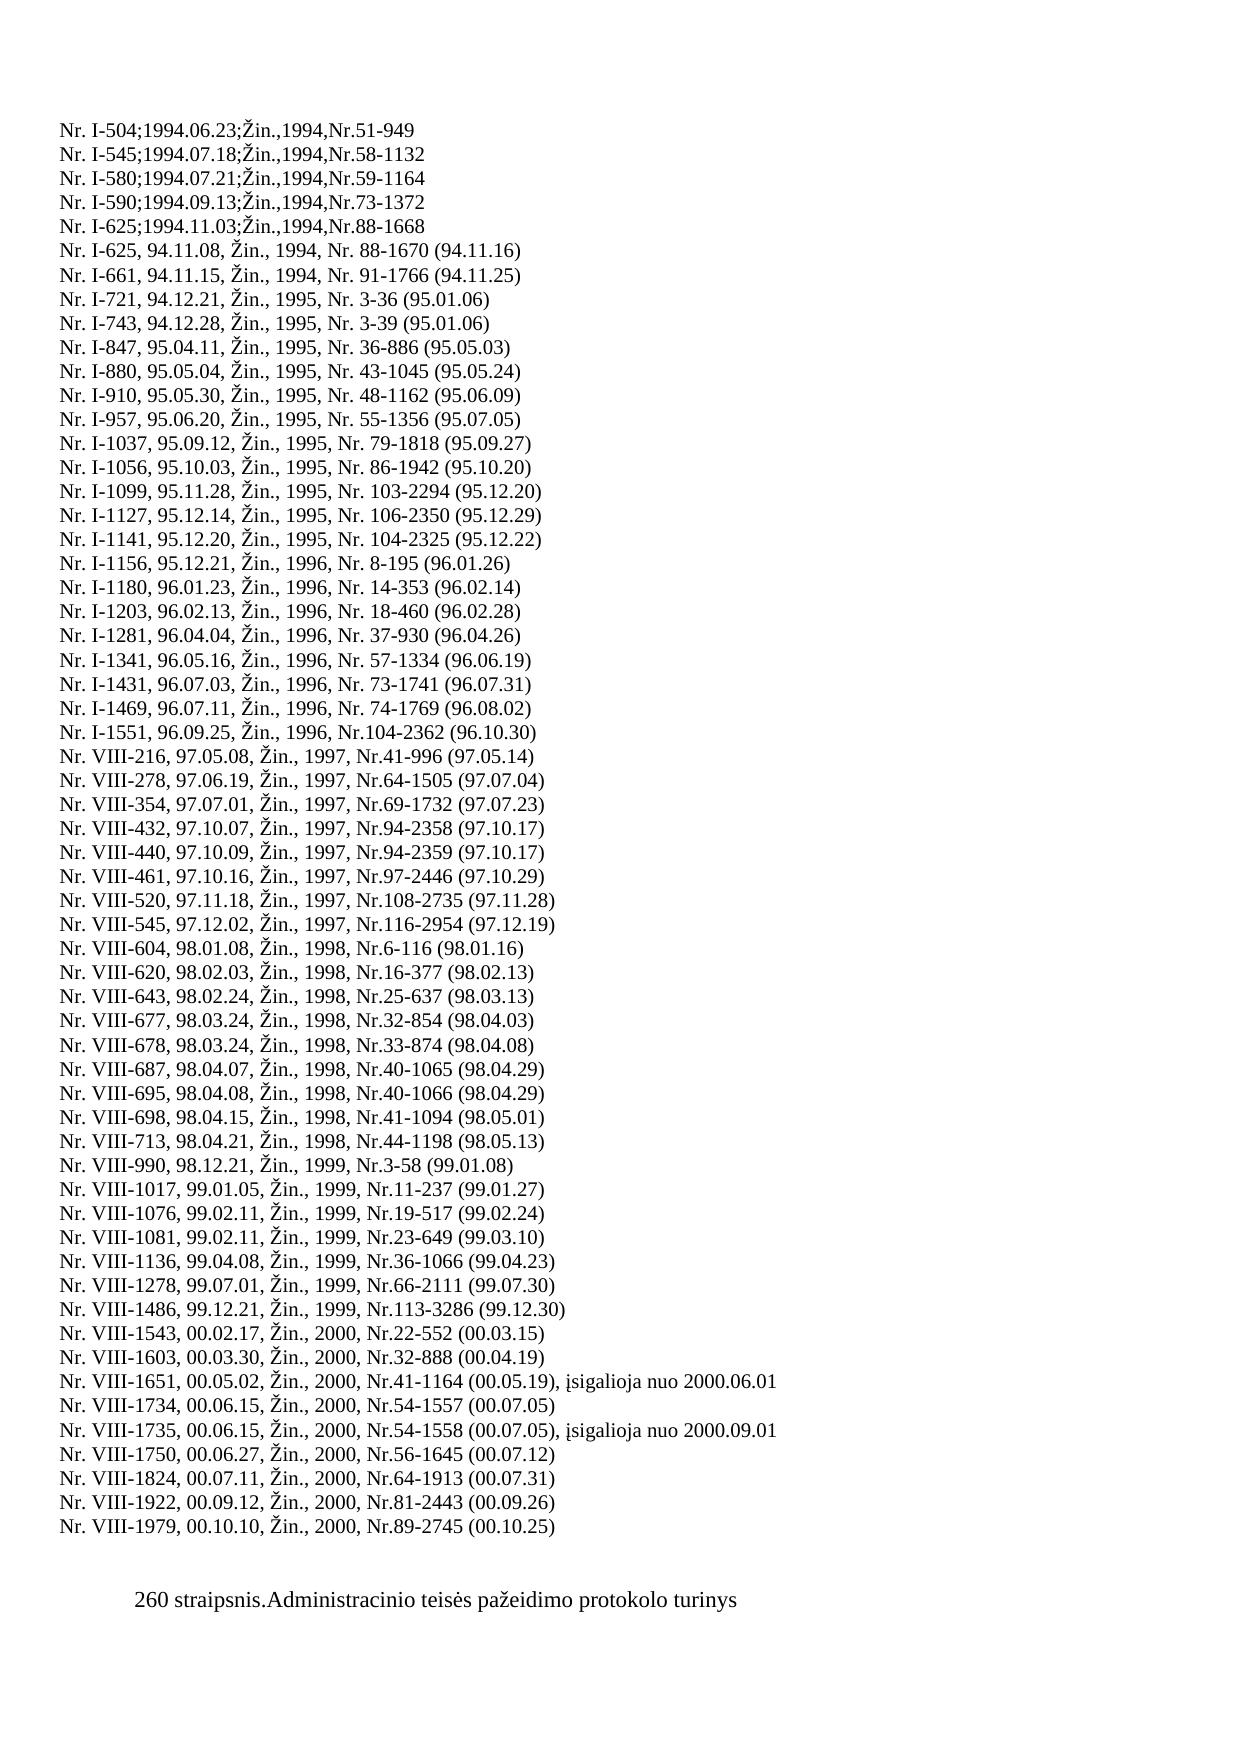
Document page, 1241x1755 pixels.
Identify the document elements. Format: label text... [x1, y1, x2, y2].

text Nr. VIII-1076, 99.02.11, Žin., 1999, Nr.19-517 (99.02.24) [59, 1201, 1122, 1225]
text Nr. VIII-440, 97.10.09, Žin., 1997, Nr.94-2359 (97.10.17) [59, 840, 1122, 864]
text Nr. VIII-461, 97.10.16, Žin., 1997, Nr.97-2446 (97.10.29) [59, 864, 1122, 888]
text Nr. VIII-1081, 99.02.11, Žin., 1999, Nr.23-649 (99.03.10) [59, 1225, 1122, 1249]
text 260 straipsnis.Administracinio teisės pažeidimo protokolo turinys [59, 1586, 1122, 1612]
text Nr. I-1099, 95.11.28, Žin., 1995, Nr. 103-2294 (95.12.20) [59, 479, 1122, 503]
text Nr. I-1551, 96.09.25, Žin., 1996, Nr.104-2362 (96.10.30) [59, 720, 1122, 744]
text Nr. I-1203, 96.02.13, Žin., 1996, Nr. 18-460 (96.02.28) [59, 599, 1122, 623]
text Nr. VIII-216, 97.05.08, Žin., 1997, Nr.41-996 (97.05.14) [59, 744, 1122, 768]
text Nr. I-504;1994.06.23;Žin.,1994,Nr.51-949 [59, 118, 1122, 142]
text Nr. I-580;1994.07.21;Žin.,1994,Nr.59-1164 [59, 166, 1122, 190]
text Nr. VIII-1735, 00.06.15, Žin., 2000, Nr.54-1558 (00.07.05), įsigalioja nuo 2000.09.01 [59, 1417, 1122, 1442]
text Nr. VIII-354, 97.07.01, Žin., 1997, Nr.69-1732 (97.07.23) [59, 792, 1122, 816]
text Nr. I-957, 95.06.20, Žin., 1995, Nr. 55-1356 (95.07.05) [59, 407, 1122, 431]
text Nr. I-1431, 96.07.03, Žin., 1996, Nr. 73-1741 (96.07.31) [59, 672, 1122, 696]
text Nr. I-1469, 96.07.11, Žin., 1996, Nr. 74-1769 (96.08.02) [59, 696, 1122, 720]
text Nr. I-721, 94.12.21, Žin., 1995, Nr. 3-36 (95.01.06) [59, 287, 1122, 311]
text Nr. VIII-687, 98.04.07, Žin., 1998, Nr.40-1065 (98.04.29) [59, 1057, 1122, 1081]
text Nr. I-880, 95.05.04, Žin., 1995, Nr. 43-1045 (95.05.24) [59, 359, 1122, 383]
text Nr. VIII-698, 98.04.15, Žin., 1998, Nr.41-1094 (98.05.01) [59, 1105, 1122, 1129]
text Nr. I-1141, 95.12.20, Žin., 1995, Nr. 104-2325 (95.12.22) [59, 527, 1122, 551]
text Nr. VIII-1486, 99.12.21, Žin., 1999, Nr.113-3286 (99.12.30) [59, 1297, 1122, 1321]
text Nr. VIII-604, 98.01.08, Žin., 1998, Nr.6-116 (98.01.16) [59, 936, 1122, 960]
text Nr. I-545;1994.07.18;Žin.,1994,Nr.58-1132 [59, 142, 1122, 166]
text Nr. VIII-713, 98.04.21, Žin., 1998, Nr.44-1198 (98.05.13) [59, 1129, 1122, 1153]
text Nr. I-1180, 96.01.23, Žin., 1996, Nr. 14-353 (96.02.14) [59, 575, 1122, 599]
text Nr. I-590;1994.09.13;Žin.,1994,Nr.73-1372 [59, 190, 1122, 214]
text Nr. VIII-1543, 00.02.17, Žin., 2000, Nr.22-552 (00.03.15) [59, 1321, 1122, 1345]
text Nr. VIII-1734, 00.06.15, Žin., 2000, Nr.54-1557 (00.07.05) [59, 1393, 1122, 1417]
text Nr. VIII-1922, 00.09.12, Žin., 2000, Nr.81-2443 (00.09.26) [59, 1490, 1122, 1514]
text Nr. VIII-643, 98.02.24, Žin., 1998, Nr.25-637 (98.03.13) [59, 984, 1122, 1008]
text Nr. I-1156, 95.12.21, Žin., 1996, Nr. 8-195 (96.01.26) [59, 551, 1122, 575]
text Nr. I-1341, 96.05.16, Žin., 1996, Nr. 57-1334 (96.06.19) [59, 647, 1122, 672]
text Nr. I-847, 95.04.11, Žin., 1995, Nr. 36-886 (95.05.03) [59, 335, 1122, 359]
text Nr. I-910, 95.05.30, Žin., 1995, Nr. 48-1162 (95.06.09) [59, 383, 1122, 407]
text Nr. I-1037, 95.09.12, Žin., 1995, Nr. 79-1818 (95.09.27) [59, 431, 1122, 455]
text Nr. VIII-278, 97.06.19, Žin., 1997, Nr.64-1505 (97.07.04) [59, 768, 1122, 792]
text Nr. I-625;1994.11.03;Žin.,1994,Nr.88-1668 [59, 214, 1122, 238]
text Nr. VIII-545, 97.12.02, Žin., 1997, Nr.116-2954 (97.12.19) [59, 912, 1122, 936]
text Nr. VIII-1603, 00.03.30, Žin., 2000, Nr.32-888 (00.04.19) [59, 1345, 1122, 1369]
text Nr. VIII-677, 98.03.24, Žin., 1998, Nr.32-854 (98.04.03) [59, 1008, 1122, 1032]
text Nr. I-1281, 96.04.04, Žin., 1996, Nr. 37-930 (96.04.26) [59, 623, 1122, 647]
text Nr. VIII-1824, 00.07.11, Žin., 2000, Nr.64-1913 (00.07.31) [59, 1466, 1122, 1490]
text Nr. VIII-620, 98.02.03, Žin., 1998, Nr.16-377 (98.02.13) [59, 960, 1122, 984]
text Nr. VIII-1979, 00.10.10, Žin., 2000, Nr.89-2745 (00.10.25) [59, 1514, 1122, 1538]
text Nr. I-661, 94.11.15, Žin., 1994, Nr. 91-1766 (94.11.25) [59, 262, 1122, 287]
text Nr. VIII-1278, 99.07.01, Žin., 1999, Nr.66-2111 (99.07.30) [59, 1273, 1122, 1297]
text Nr. VIII-1017, 99.01.05, Žin., 1999, Nr.11-237 (99.01.27) [59, 1177, 1122, 1201]
text Nr. VIII-695, 98.04.08, Žin., 1998, Nr.40-1066 (98.04.29) [59, 1081, 1122, 1105]
text Nr. I-1056, 95.10.03, Žin., 1995, Nr. 86-1942 (95.10.20) [59, 455, 1122, 479]
text Nr. VIII-1651, 00.05.02, Žin., 2000, Nr.41-1164 (00.05.19), įsigalioja nuo 2000.06.01 [59, 1369, 1122, 1393]
text Nr. VIII-520, 97.11.18, Žin., 1997, Nr.108-2735 (97.11.28) [59, 888, 1122, 912]
text Nr. I-743, 94.12.28, Žin., 1995, Nr. 3-39 (95.01.06) [59, 311, 1122, 335]
text Nr. VIII-1750, 00.06.27, Žin., 2000, Nr.56-1645 (00.07.12) [59, 1442, 1122, 1466]
text Nr. VIII-1136, 99.04.08, Žin., 1999, Nr.36-1066 (99.04.23) [59, 1249, 1122, 1273]
text Nr. I-1127, 95.12.14, Žin., 1995, Nr. 106-2350 (95.12.29) [59, 503, 1122, 527]
text Nr. VIII-678, 98.03.24, Žin., 1998, Nr.33-874 (98.04.08) [59, 1032, 1122, 1057]
text Nr. I-625, 94.11.08, Žin., 1994, Nr. 88-1670 (94.11.16) [59, 238, 1122, 262]
text Nr. VIII-990, 98.12.21, Žin., 1999, Nr.3-58 (99.01.08) [59, 1153, 1122, 1177]
text Nr. VIII-432, 97.10.07, Žin., 1997, Nr.94-2358 (97.10.17) [59, 816, 1122, 840]
